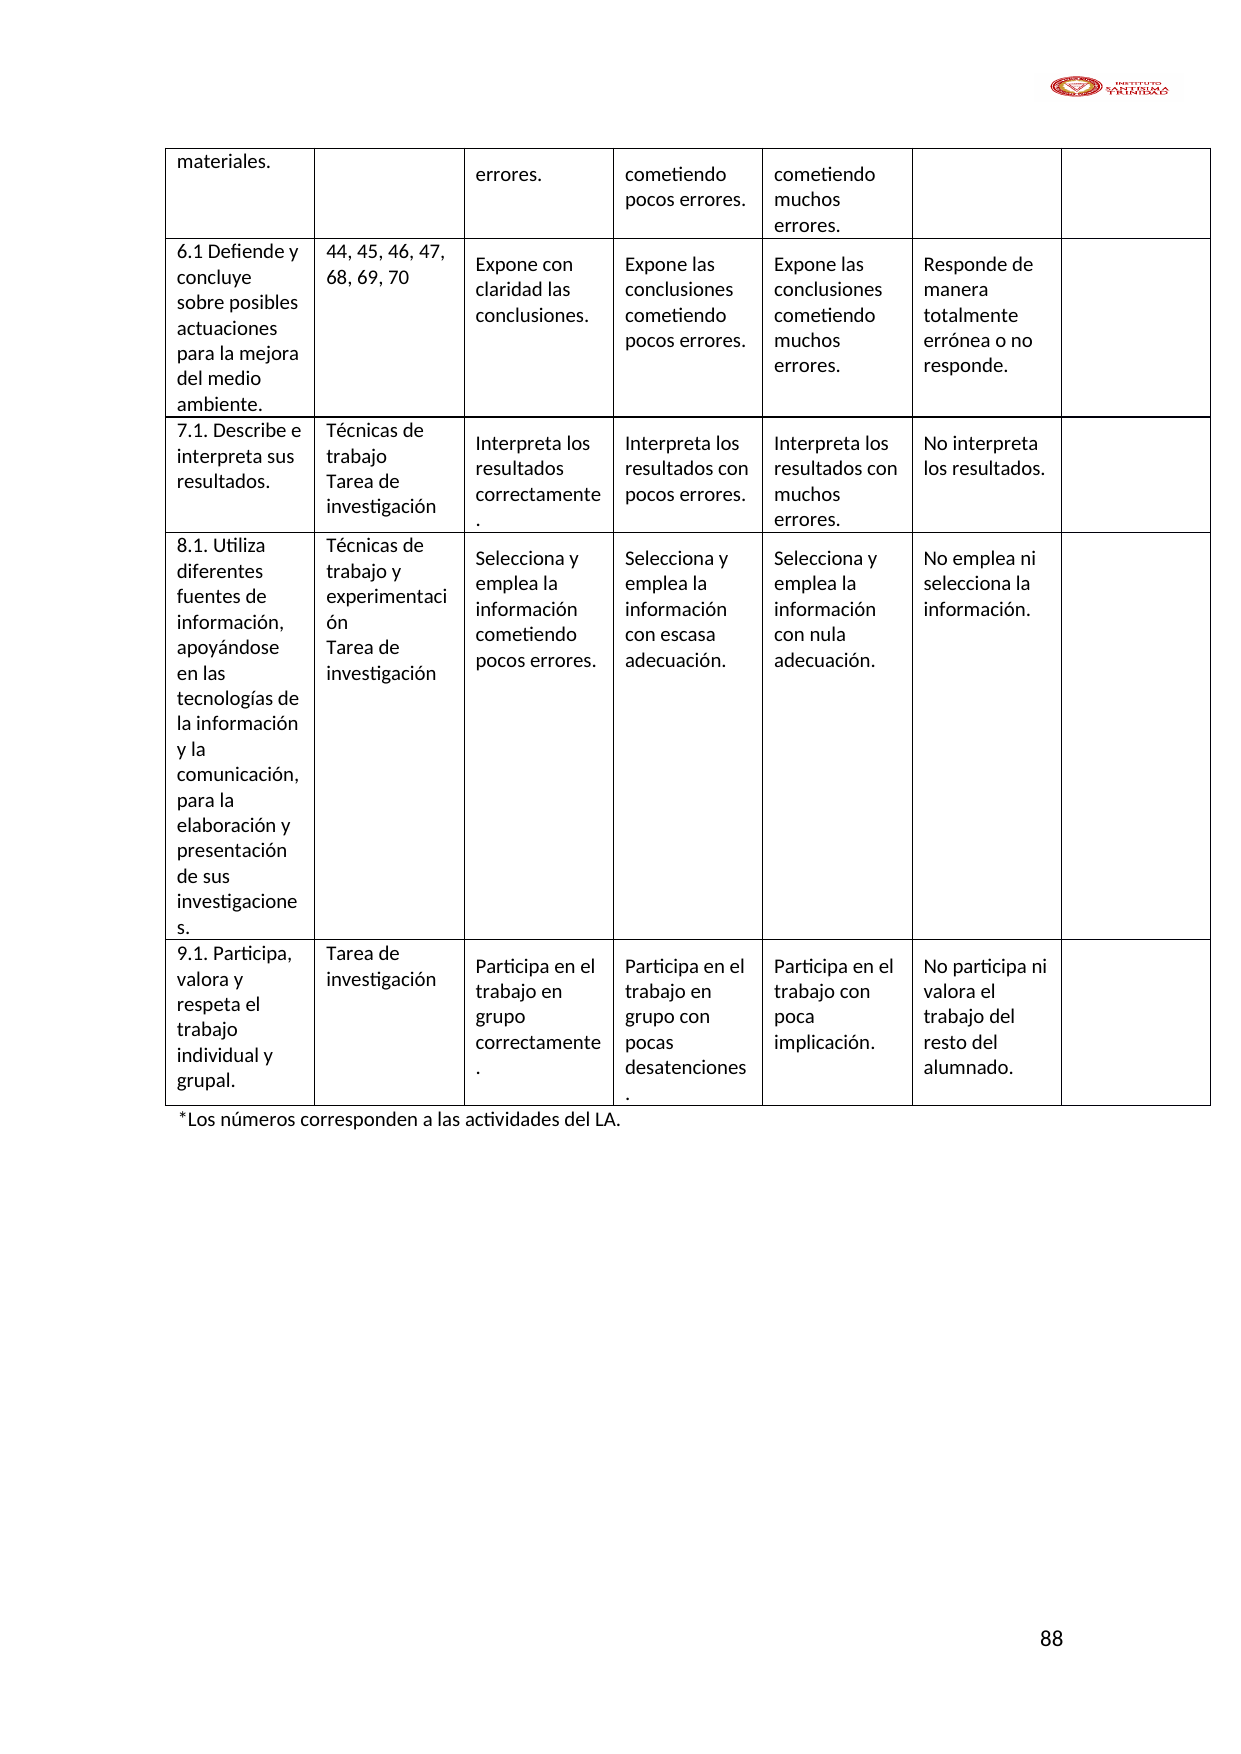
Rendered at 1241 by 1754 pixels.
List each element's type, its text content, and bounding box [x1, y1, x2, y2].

table_cell Selecciona y emplea la información con escasa adecuación. [614, 533, 762, 939]
table_cell No emplea ni selecciona la información. [913, 533, 1061, 939]
table_cell [1062, 940, 1210, 1105]
table_cell Participa en el trabajo en grupo correctamente. [465, 940, 613, 1105]
table_cell Interpreta los resultados con muchos errores. [763, 418, 912, 532]
table_cell Expone con claridad las conclusiones. [465, 239, 613, 416]
table_cell Interpreta los resultados con pocos errores. [614, 418, 762, 532]
table_cell cometiendo muchos errores. [763, 149, 912, 237]
table_cell 9.1. Participa, valora y respeta el trabajo individual y grupal. [166, 940, 314, 1105]
table_cell materiales. [166, 149, 314, 237]
table_cell cometiendo pocos errores. [614, 149, 762, 237]
table_cell 8.1. Utiliza diferentes fuentes de información, apoyándose en las tecnologías de la información y la comunicación, para la elaboración y presentación de sus investigaciones. [166, 533, 314, 939]
table_cell [315, 149, 464, 237]
table_cell No participa ni valora el trabajo del resto del alumnado. [913, 940, 1061, 1105]
table_cell Selecciona y emplea la información cometiendo pocos errores. [465, 533, 613, 939]
table_cell No interpreta los resultados. [913, 418, 1061, 532]
table_cell [1062, 418, 1210, 532]
table_cell [1062, 533, 1210, 939]
table_cell Tarea de investigación [315, 940, 464, 1105]
table_cell Técnicas de trabajo Tarea de investigación [315, 418, 464, 532]
text *Los números corresponden a las actividades del LA. [177, 1106, 1063, 1132]
table_cell Selecciona y emplea la información con nula adecuación. [763, 533, 912, 939]
table_cell Interpreta los resultados correctamente. [465, 418, 613, 532]
picture [1034, 73, 1185, 102]
table_cell Participa en el trabajo con poca implicación. [763, 940, 912, 1105]
table_cell [1062, 239, 1210, 416]
table_cell Expone las conclusiones cometiendo muchos errores. [763, 239, 912, 416]
table_cell [1062, 149, 1210, 237]
table_cell Técnicas de trabajo y experimentación Tarea de investigación [315, 533, 464, 939]
table_cell errores. [465, 149, 613, 237]
table_cell 6.1 Defiende y concluye sobre posibles actuaciones para la mejora del medio ambiente. [166, 239, 314, 416]
table_cell 7.1. Describe e interpreta sus resultados. [166, 418, 314, 532]
table_cell Expone las conclusiones cometiendo pocos errores. [614, 239, 762, 416]
table_cell [913, 149, 1061, 237]
table_cell Participa en el trabajo en grupo con pocas desatenciones. [614, 940, 762, 1105]
table_cell 44, 45, 46, 47, 68, 69, 70 [315, 239, 464, 416]
table_cell Responde de manera totalmente errónea o no responde. [913, 239, 1061, 416]
